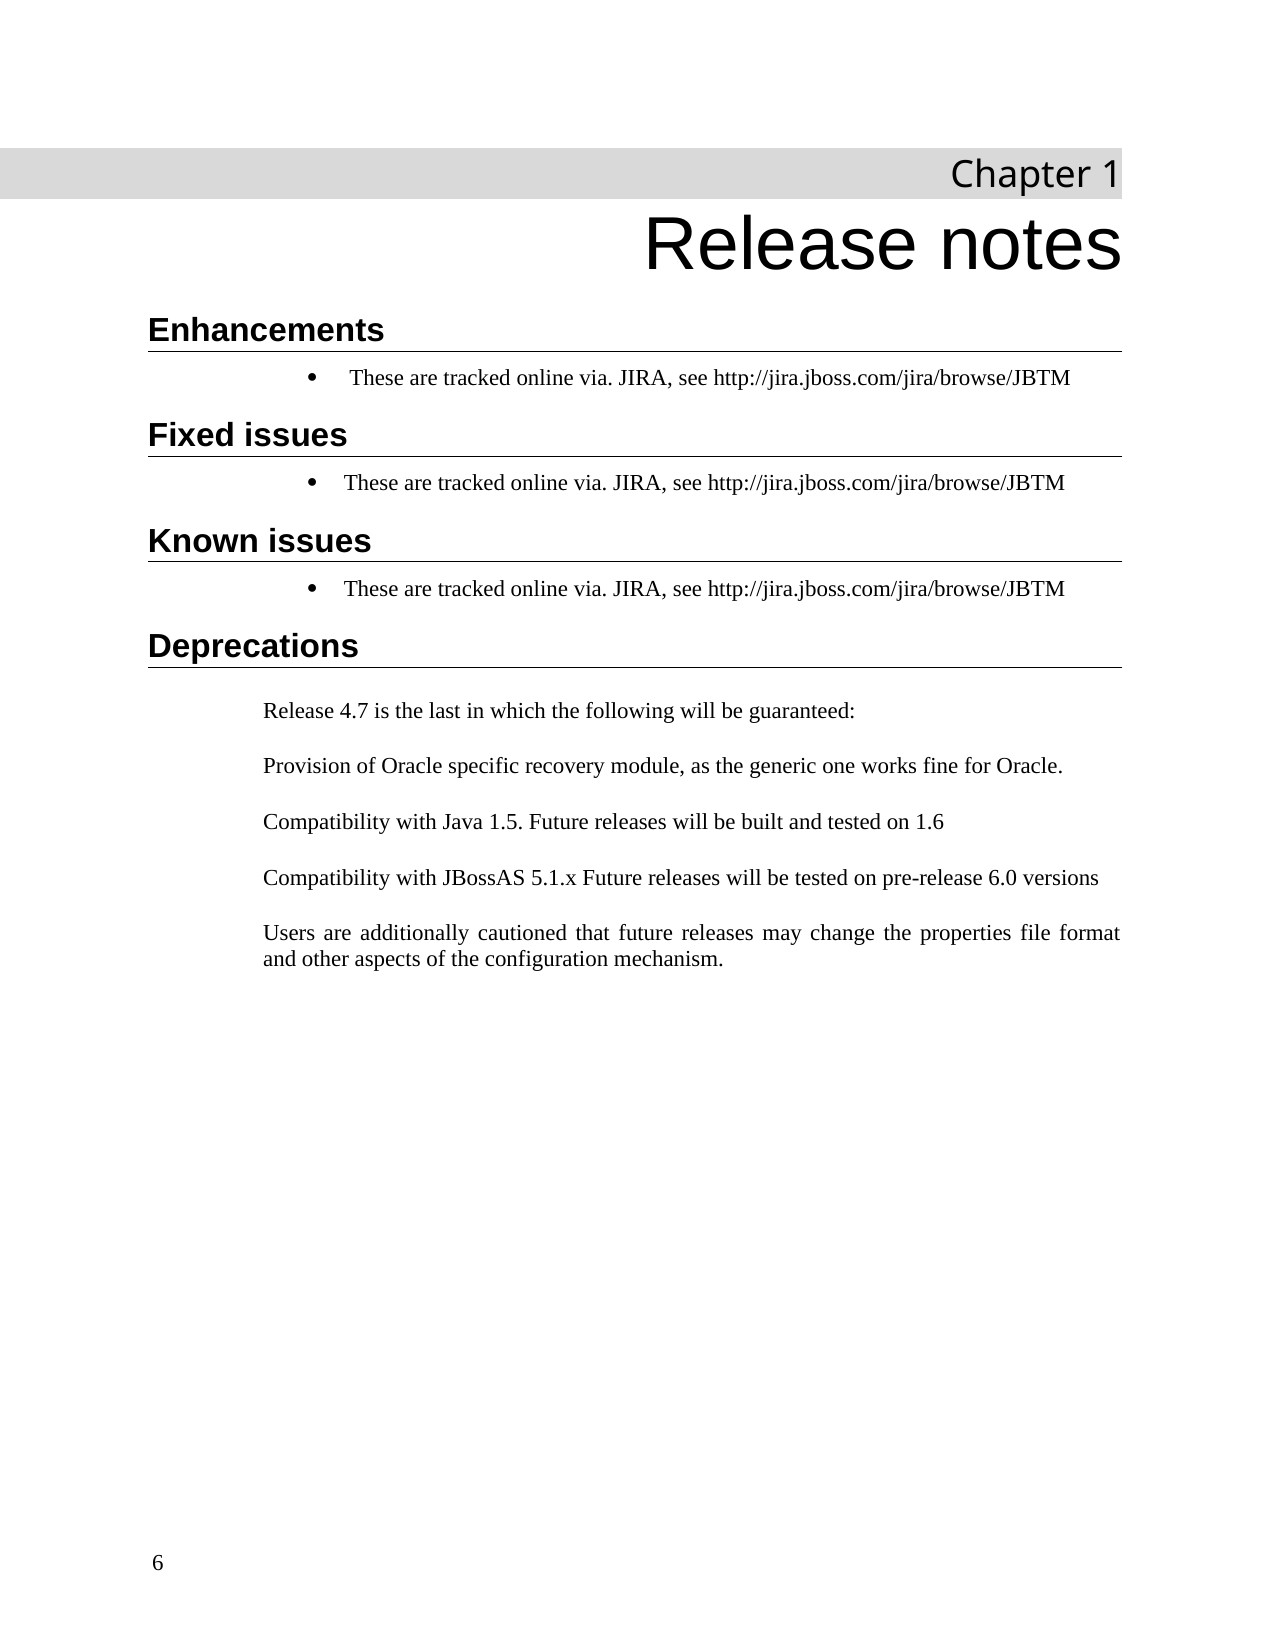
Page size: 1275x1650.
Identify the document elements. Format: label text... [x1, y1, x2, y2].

text Release 4.7 is the last in which the following will be guaranteed: [263, 697, 1122, 723]
text Compatibility with Java 1.5. Future releases will be built and tested on 1.6 [263, 808, 1122, 834]
subtitle Fixed issues [148, 415, 1122, 456]
text Users are additionally cautioned that future releases may change the properties file format and other aspects of the configuration mechanism. [263, 919, 1122, 972]
text Compatibility with JBossAS 5.1.x Future releases will be tested on pre-release 6.0 versions [263, 863, 1122, 890]
list These are tracked online via. JIRA, see http://jira.jboss.com/jira/browse/JBTM [308, 469, 1122, 496]
subtitle Known issues [148, 521, 1122, 561]
text Provision of Oracle specific recovery module, as the generic one works fine for Oracle. [263, 752, 1122, 779]
subtitle Deprecations [148, 626, 1122, 667]
list These are tracked online via. JIRA, see http://jira.jboss.com/jira/browse/JBTM [308, 575, 1122, 601]
subtitle Enhancements [148, 310, 1122, 351]
title Release notes [263, 199, 1122, 285]
list These are tracked online via. JIRA, see http://jira.jboss.com/jira/browse/JBTM [308, 364, 1122, 390]
